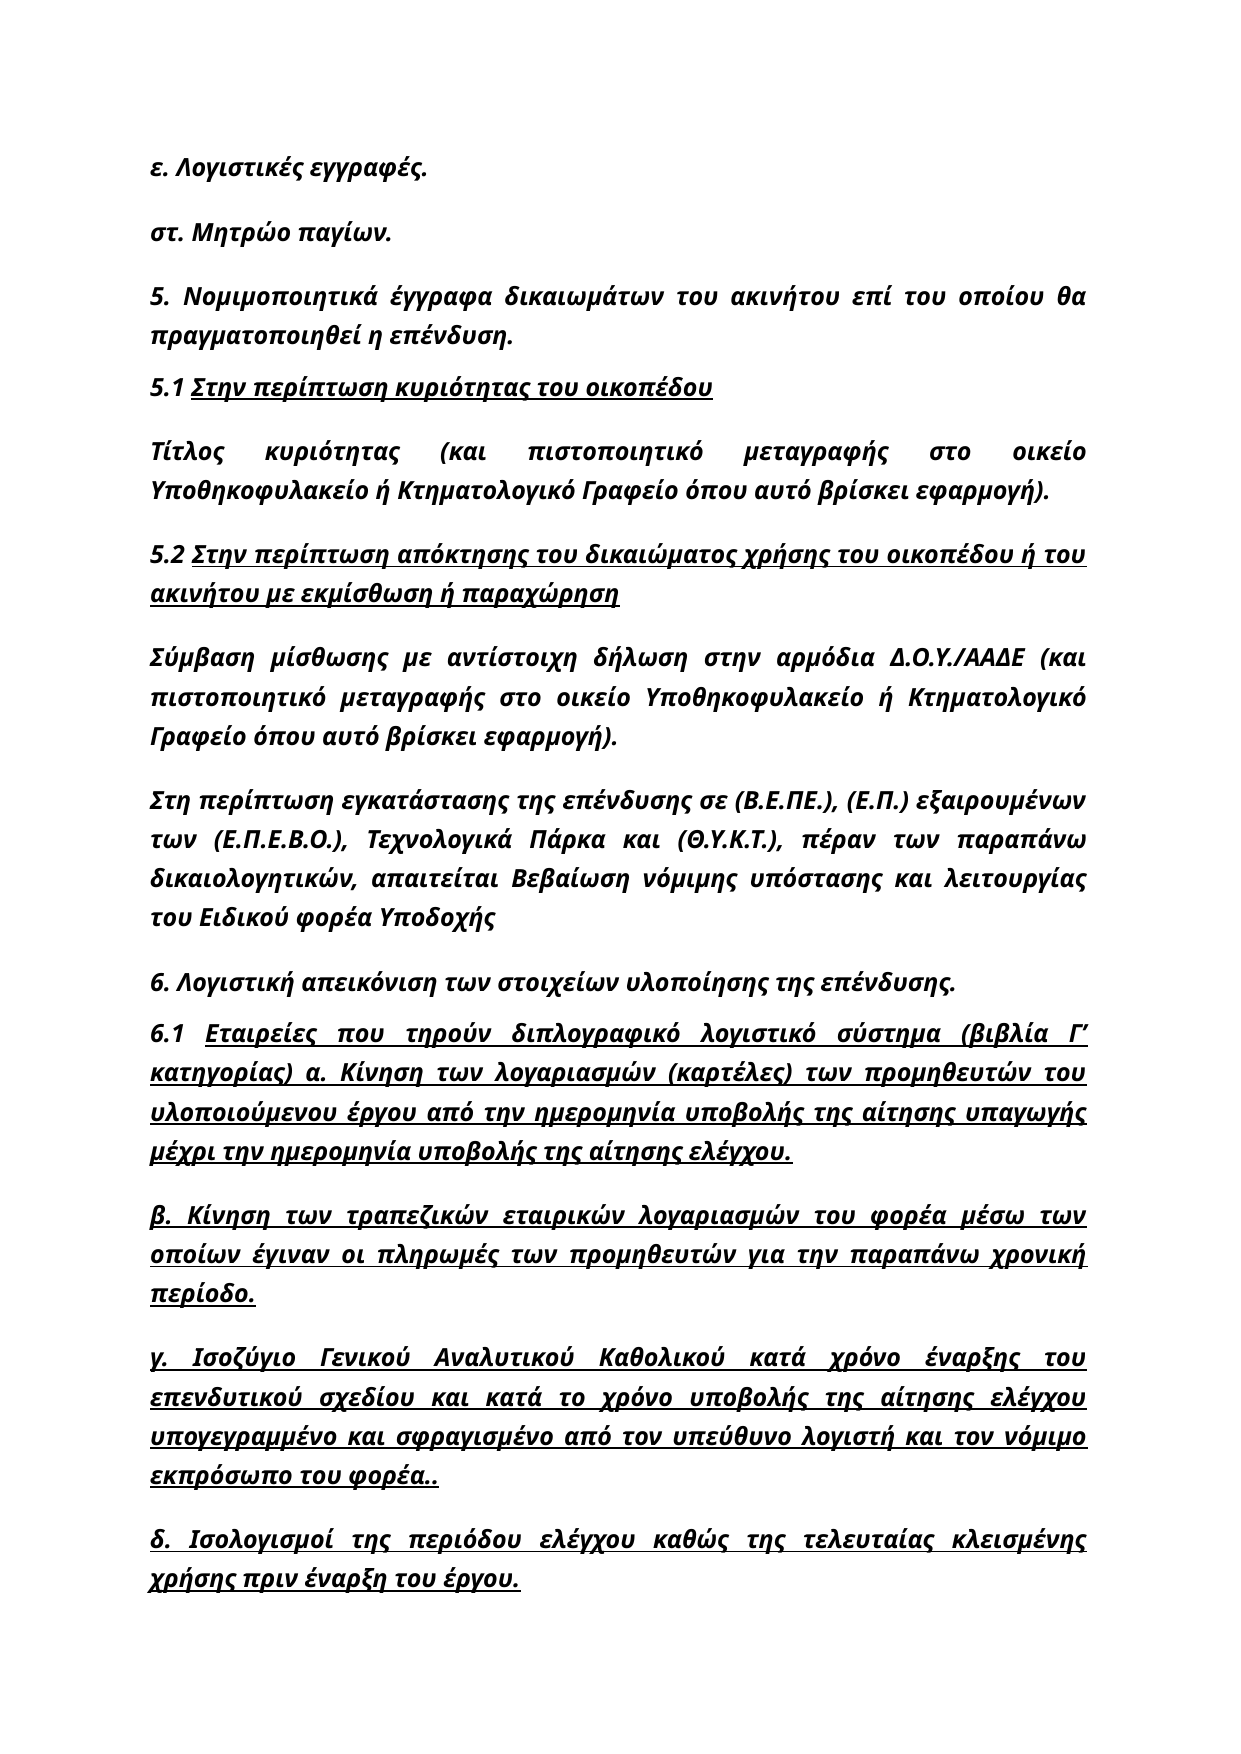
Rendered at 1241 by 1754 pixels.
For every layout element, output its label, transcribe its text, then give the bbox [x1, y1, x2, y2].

text β. Κίνηση των τραπεζικών εταιρικών λογαριασμών του φορέα μέσω των οποίων έγιναν οι πληρωμές των προμηθευτών για την παραπάνω χρονική περίοδο. [150, 1197, 1090, 1310]
text Τίτλος κυριότητας (και πιστοποιητικό μεταγραφής στο οικείο Υποθηκοφυλακείο ή Κτηματολογικό Γραφείο όπου αυτό βρίσκει εφαρμογή). [150, 433, 1090, 507]
text δ. Ισολογισμοί της περιόδου ελέγχου καθώς της τελευταίας κλεισμένης χρήσης πριν έναρξη του έργου. [150, 1522, 1090, 1595]
text ε. Λογιστικές εγγραφές. [150, 150, 1090, 184]
text 5.2 Στην περίπτωση απόκτησης του δικαιώματος χρήσης του οικοπέδου ή του ακινήτου με εκμίσθωση ή παραχώρηση [150, 537, 1090, 610]
text στ. Μητρώο παγίων. [150, 214, 1090, 248]
text γ. Ισοζύγιο Γενικού Αναλυτικού Καθολικού κατά χρόνο έναρξης του επενδυτικού σχεδίου και κατά το χρόνο υποβολής της αίτησης ελέγχου υπογεγραμμένο και σφραγισμένο από τον υπεύθυνο λογιστή και τον νόμιμο εκπρόσωπο του φορέα.. [150, 1340, 1090, 1492]
text Στη περίπτωση εγκατάστασης της επένδυσης σε (Β.Ε.ΠΕ.), (Ε.Π.) εξαιρουμένων των (Ε.Π.Ε.Β.Ο.), Τεχνολογικά Πάρκα και (Θ.Υ.Κ.Τ.), πέραν των παραπάνω δικαιολογητικών, απαιτείται Βεβαίωση νόμιμης υπόστασης και λειτουργίας του Ειδικού φορέα Υποδοχής [150, 782, 1090, 934]
text Σύμβαση μίσθωσης με αντίστοιχη δήλωση στην αρμόδια Δ.Ο.Υ./ΑΑΔΕ (και πιστοποιητικό μεταγραφής στο οικείο Υποθηκοφυλακείο ή Κτηματολογικό Γραφείο όπου αυτό βρίσκει εφαρμογή). [150, 640, 1090, 752]
text 6.1 Εταιρείες που τηρούν διπλογραφικό λογιστικό σύστημα (βιβλία Γ’ κατηγορίας) α. Κίνηση των λογαριασμών (καρτέλες) των προμηθευτών του υλοποιούμενου έργου από την ημερομηνία υποβολής της αίτησης υπαγωγής μέχρι την ημερομηνία υποβολής της αίτησης ελέγχου. [150, 1016, 1090, 1167]
text 5.1 Στην περίπτωση κυριότητας του οικοπέδου [150, 369, 1090, 403]
text 6. Λογιστική απεικόνιση των στοιχείων υλοποίησης της επένδυσης. [150, 964, 1090, 998]
text 5. Νομιμοποιητικά έγγραφα δικαιωμάτων του ακινήτου επί του οποίου θα πραγματοποιηθεί η επένδυση. [150, 278, 1090, 352]
